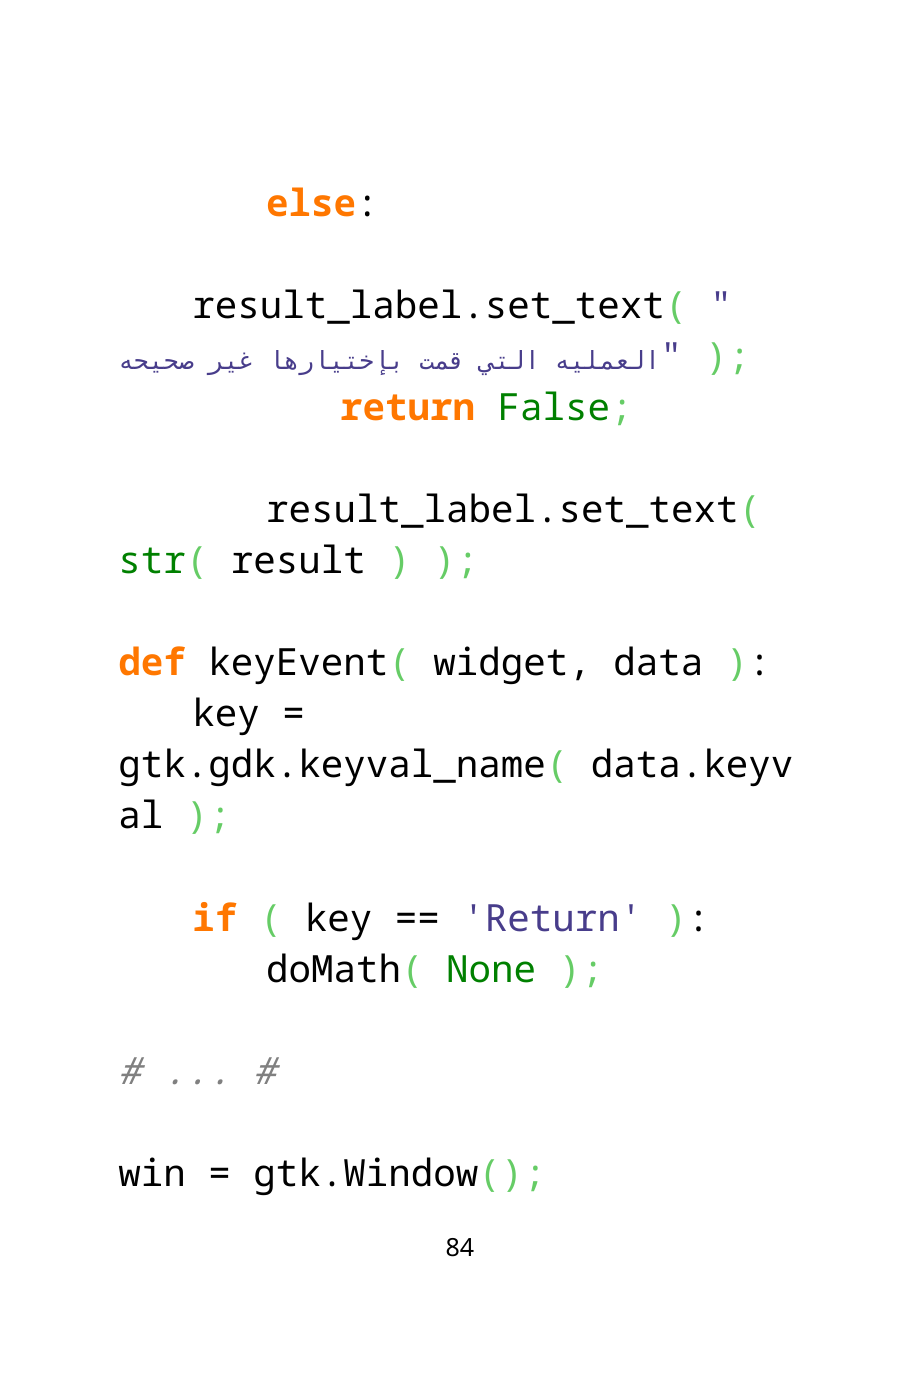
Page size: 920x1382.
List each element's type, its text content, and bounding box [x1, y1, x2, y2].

text return False; [118, 381, 801, 432]
text if ( key == 'Return' ): [118, 891, 801, 942]
text doMath( None ); [118, 942, 801, 993]
text key = gtk.gdk.keyval_name( data.keyval ); [118, 687, 801, 840]
text result_label.set_text( "العمليه التي قمت بإختيارها غير صحيحه" ); [118, 227, 801, 381]
text win = gtk.Window(); [118, 1146, 801, 1197]
text # ... # [118, 1044, 801, 1095]
text def keyEvent( widget, data ): [118, 636, 801, 687]
text else: [118, 176, 801, 227]
text result_label.set_text( str( result ) ); [118, 483, 801, 585]
